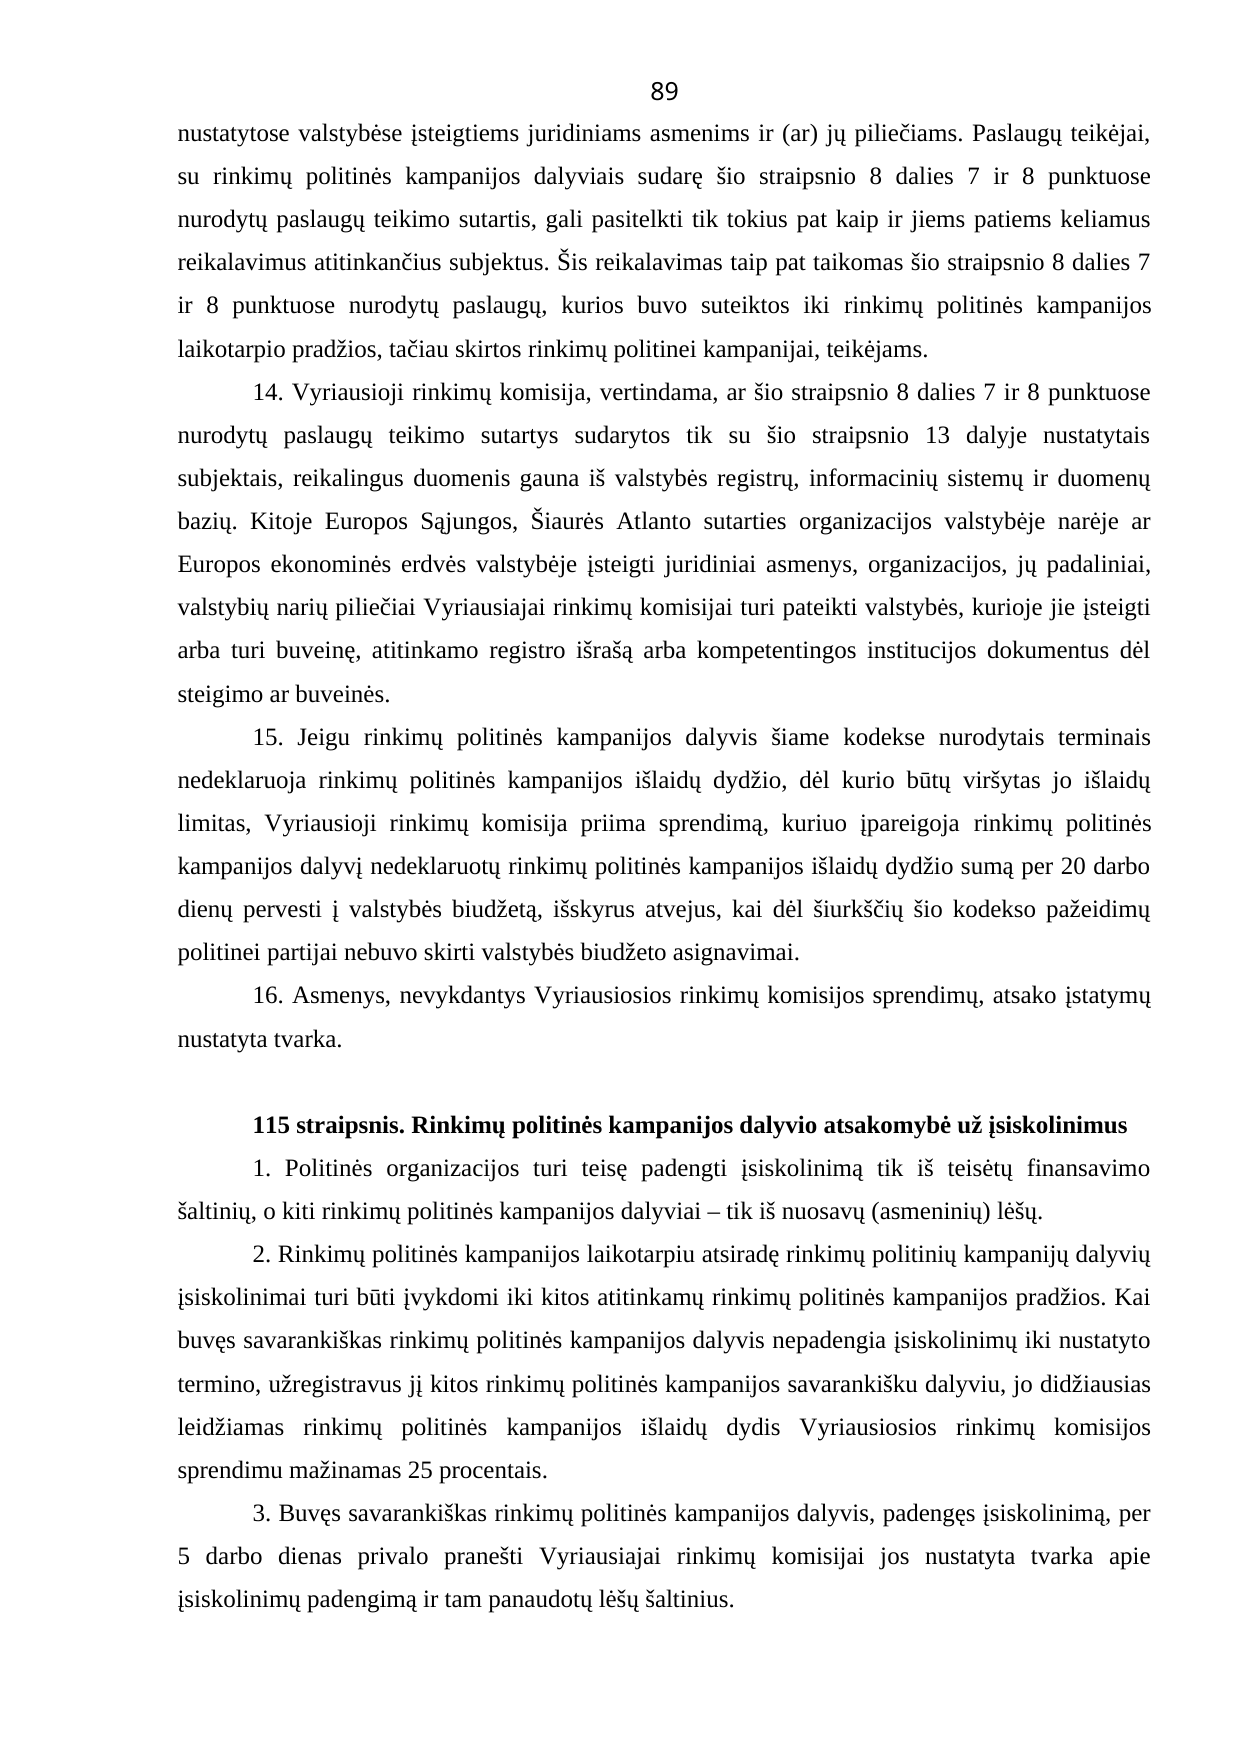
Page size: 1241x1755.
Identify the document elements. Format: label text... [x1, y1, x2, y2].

text 15. Jeigu rinkimų politinės kampanijos dalyvis šiame kodekse nurodytais terminais nedeklaruoja rinkimų politinės kampanijos išlaidų dydžio, dėl kurio būtų viršytas jo išlaidų limitas, Vyriausioji rinkimų komisija priima sprendimą, kuriuo įpareigoja rinkimų politinės kampanijos dalyvį nedeklaruotų rinkimų politinės kampanijos išlaidų dydžio sumą per 20 darbo dienų pervesti į valstybės biudžetą, išskyrus atvejus, kai dėl šiurkščių šio kodekso pažeidimų politinei partijai nebuvo skirti valstybės biudžeto asignavimai. [177, 722, 1152, 966]
text 3. Buvęs savarankiškas rinkimų politinės kampanijos dalyvis, padengęs įsiskolinimą, per 5 darbo dienas privalo pranešti Vyriausiajai rinkimų komisijai jos nustatyta tvarka apie įsiskolinimų padengimą ir tam panaudotų lėšų šaltinius. [177, 1498, 1152, 1613]
text 1. Politinės organizacijos turi teisę padengti įsiskolinimą tik iš teisėtų finansavimo šaltinių, o kiti rinkimų politinės kampanijos dalyviai – tik iš nuosavų (asmeninių) lėšų. [177, 1153, 1152, 1225]
text 16. Asmenys, nevykdantys Vyriausiosios rinkimų komisijos sprendimų, atsako įstatymų nustatyta tvarka. [177, 981, 1152, 1052]
text nustatytose valstybėse įsteigtiems juridiniams asmenims ir (ar) jų piliečiams. Paslaugų teikėjai, su rinkimų politinės kampanijos dalyviais sudarę šio straipsnio 8 dalies 7 ir 8 punktuose nurodytų paslaugų teikimo sutartis, gali pasitelkti tik tokius pat kaip ir jiems patiems keliamus reikalavimus atitinkančius subjektus. Šis reikalavimas taip pat taikomas šio straipsnio 8 dalies 7 ir 8 punktuose nurodytų paslaugų, kurios buvo suteiktos iki rinkimų politinės kampanijos laikotarpio pradžios, tačiau skirtos rinkimų politinei kampanijai, teikėjams. [177, 118, 1152, 362]
text 14. Vyriausioji rinkimų komisija, vertindama, ar šio straipsnio 8 dalies 7 ir 8 punktuose nurodytų paslaugų teikimo sutartys sudarytos tik su šio straipsnio 13 dalyje nustatytais subjektais, reikalingus duomenis gauna iš valstybės registrų, informacinių sistemų ir duomenų bazių. Kitoje Europos Sąjungos, Šiaurės Atlanto sutarties organizacijos valstybėje narėje ar Europos ekonominės erdvės valstybėje įsteigti juridiniai asmenys, organizacijos, jų padaliniai, valstybių narių piliečiai Vyriausiajai rinkimų komisijai turi pateikti valstybės, kurioje jie įsteigti arba turi buveinę, atitinkamo registro išrašą arba kompetentingos institucijos dokumentus dėl steigimo ar buveinės. [177, 377, 1152, 707]
text 2. Rinkimų politinės kampanijos laikotarpiu atsiradę rinkimų politinių kampanijų dalyvių įsiskolinimai turi būti įvykdomi iki kitos atitinkamų rinkimų politinės kampanijos pradžios. Kai buvęs savarankiškas rinkimų politinės kampanijos dalyvis nepadengia įsiskolinimų iki nustatyto termino, užregistravus jį kitos rinkimų politinės kampanijos savarankišku dalyviu, jo didžiausias leidžiamas rinkimų politinės kampanijos išlaidų dydis Vyriausiosios rinkimų komisijos sprendimu mažinamas 25 procentais. [177, 1239, 1152, 1484]
text 115 straipsnis. Rinkimų politinės kampanijos dalyvio atsakomybė už įsiskolinimus [177, 1110, 1152, 1139]
